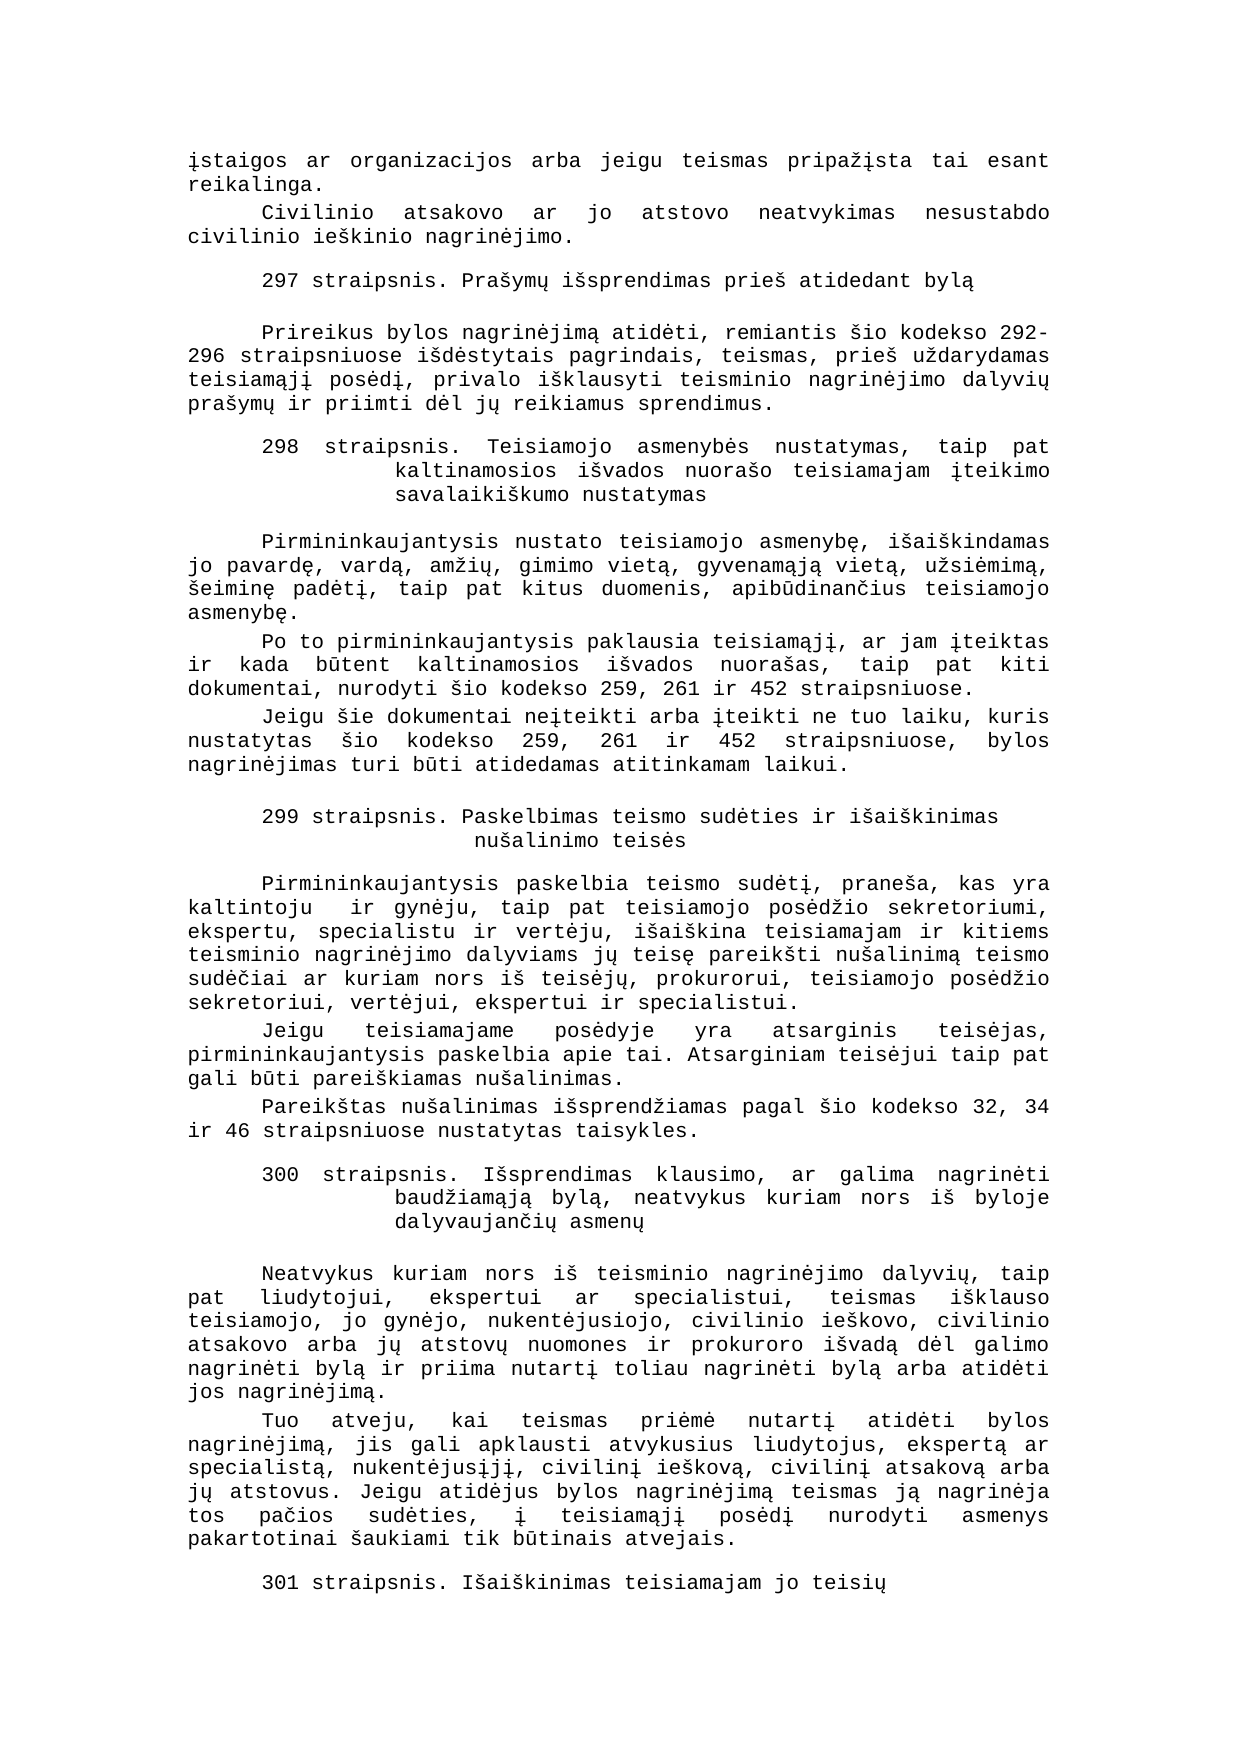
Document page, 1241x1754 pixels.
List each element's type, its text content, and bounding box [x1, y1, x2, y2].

text Jeigu teisiamajame posėdyje yra atsarginis teisėjas, pirmininkaujantysis paskelbia apie tai. Atsarginiam teisėjui taip pat gali būti pareiškiamas nušalinimas. [187, 1020, 1050, 1091]
text 301 straipsnis. Išaiškinimas teisiamajam jo teisių [187, 1572, 1050, 1596]
text Tuo atveju, kai teismas priėmė nutartį atidėti bylos nagrinėjimą, jis gali apklausti atvykusius liudytojus, ekspertą ar specialistą, nukentėjusįjį, civilinį ieškovą, civilinį atsakovą arba jų atstovus. Jeigu atidėjus bylos nagrinėjimą teismas ją nagrinėja tos pačios sudėties, į teisiamąjį posėdį nurodyti asmenys pakartotinai šaukiami tik būtinais atvejais. [187, 1410, 1050, 1552]
text Neatvykus kuriam nors iš teisminio nagrinėjimo dalyvių, taip pat liudytojui, ekspertui ar specialistui, teismas išklauso teisiamojo, jo gynėjo, nukentėjusiojo, civilinio ieškovo, civilinio atsakovo arba jų atstovų nuomones ir prokuroro išvadą dėl galimo nagrinėti bylą ir priima nutartį toliau nagrinėti bylą arba atidėti jos nagrinėjimą. [187, 1263, 1050, 1405]
text Jeigu šie dokumentai neįteikti arba įteikti ne tuo laiku, kuris nustatytas šio kodekso 259, 261 ir 452 straipsniuose, bylos nagrinėjimas turi būti atidedamas atitinkamam laikui. [187, 707, 1050, 777]
text 297 straipsnis. Prašymų išsprendimas prieš atidedant bylą [187, 269, 1050, 293]
text Pareikštas nušalinimas išsprendžiamas pagal šio kodekso 32, 34 ir 46 straipsniuose nustatytas taisykles. [187, 1096, 1050, 1143]
text 298 straipsnis. Teisiamojo asmenybės nustatymas, taip pat kaltinamosios išvados nuorašo teisiamajam įteikimo savalaikiškumo nustatymas [261, 436, 1050, 507]
text Pirmininkaujantysis nustato teisiamojo asmenybę, išaiškindamas jo pavardę, vardą, amžių, gimimo vietą, gyvenamąją vietą, užsiėmimą, šeiminę padėtį, taip pat kitus duomenis, apibūdinančius teisiamojo asmenybę. [187, 531, 1050, 626]
text Prireikus bylos nagrinėjimą atidėti, remiantis šio kodekso 292-296 straipsniuose išdėstytais pagrindais, teismas, prieš uždarydamas teisiamąjį posėdį, privalo išklausyti teisminio nagrinėjimo dalyvių prašymų ir priimti dėl jų reikiamus sprendimus. [187, 322, 1050, 416]
text įstaigos ar organizacijos arba jeigu teismas pripažįsta tai esant reikalinga. [187, 150, 1050, 197]
text Pirmininkaujantysis paskelbia teismo sudėtį, praneša, kas yra kaltintoju ir gynėju, taip pat teisiamojo posėdžio sekretoriumi, ekspertu, specialistu ir vertėju, išaiškina teisiamajam ir kitiems teisminio nagrinėjimo dalyviams jų teisę pareikšti nušalinimą teismo sudėčiai ar kuriam nors iš teisėjų, prokurorui, teisiamojo posėdžio sekretoriui, vertėjui, ekspertui ir specialistui. [187, 873, 1050, 1015]
text Civilinio atsakovo ar jo atstovo neatvykimas nesustabdo civilinio ieškinio nagrinėjimo. [187, 202, 1050, 249]
text 299 straipsnis. Paskelbimas teismo sudėties ir išaiškinimas [187, 806, 1050, 830]
text 300 straipsnis. Išsprendimas klausimo, ar galima nagrinėti baudžiamąją bylą, neatvykus kuriam nors iš byloje dalyvaujančių asmenų [261, 1163, 1050, 1234]
text Po to pirmininkaujantysis paklausia teisiamąjį, ar jam įteiktas ir kada būtent kaltinamosios išvados nuorašas, taip pat kiti dokumentai, nurodyti šio kodekso 259, 261 ir 452 straipsniuose. [187, 631, 1050, 702]
text nušalinimo teisės [187, 830, 1050, 853]
